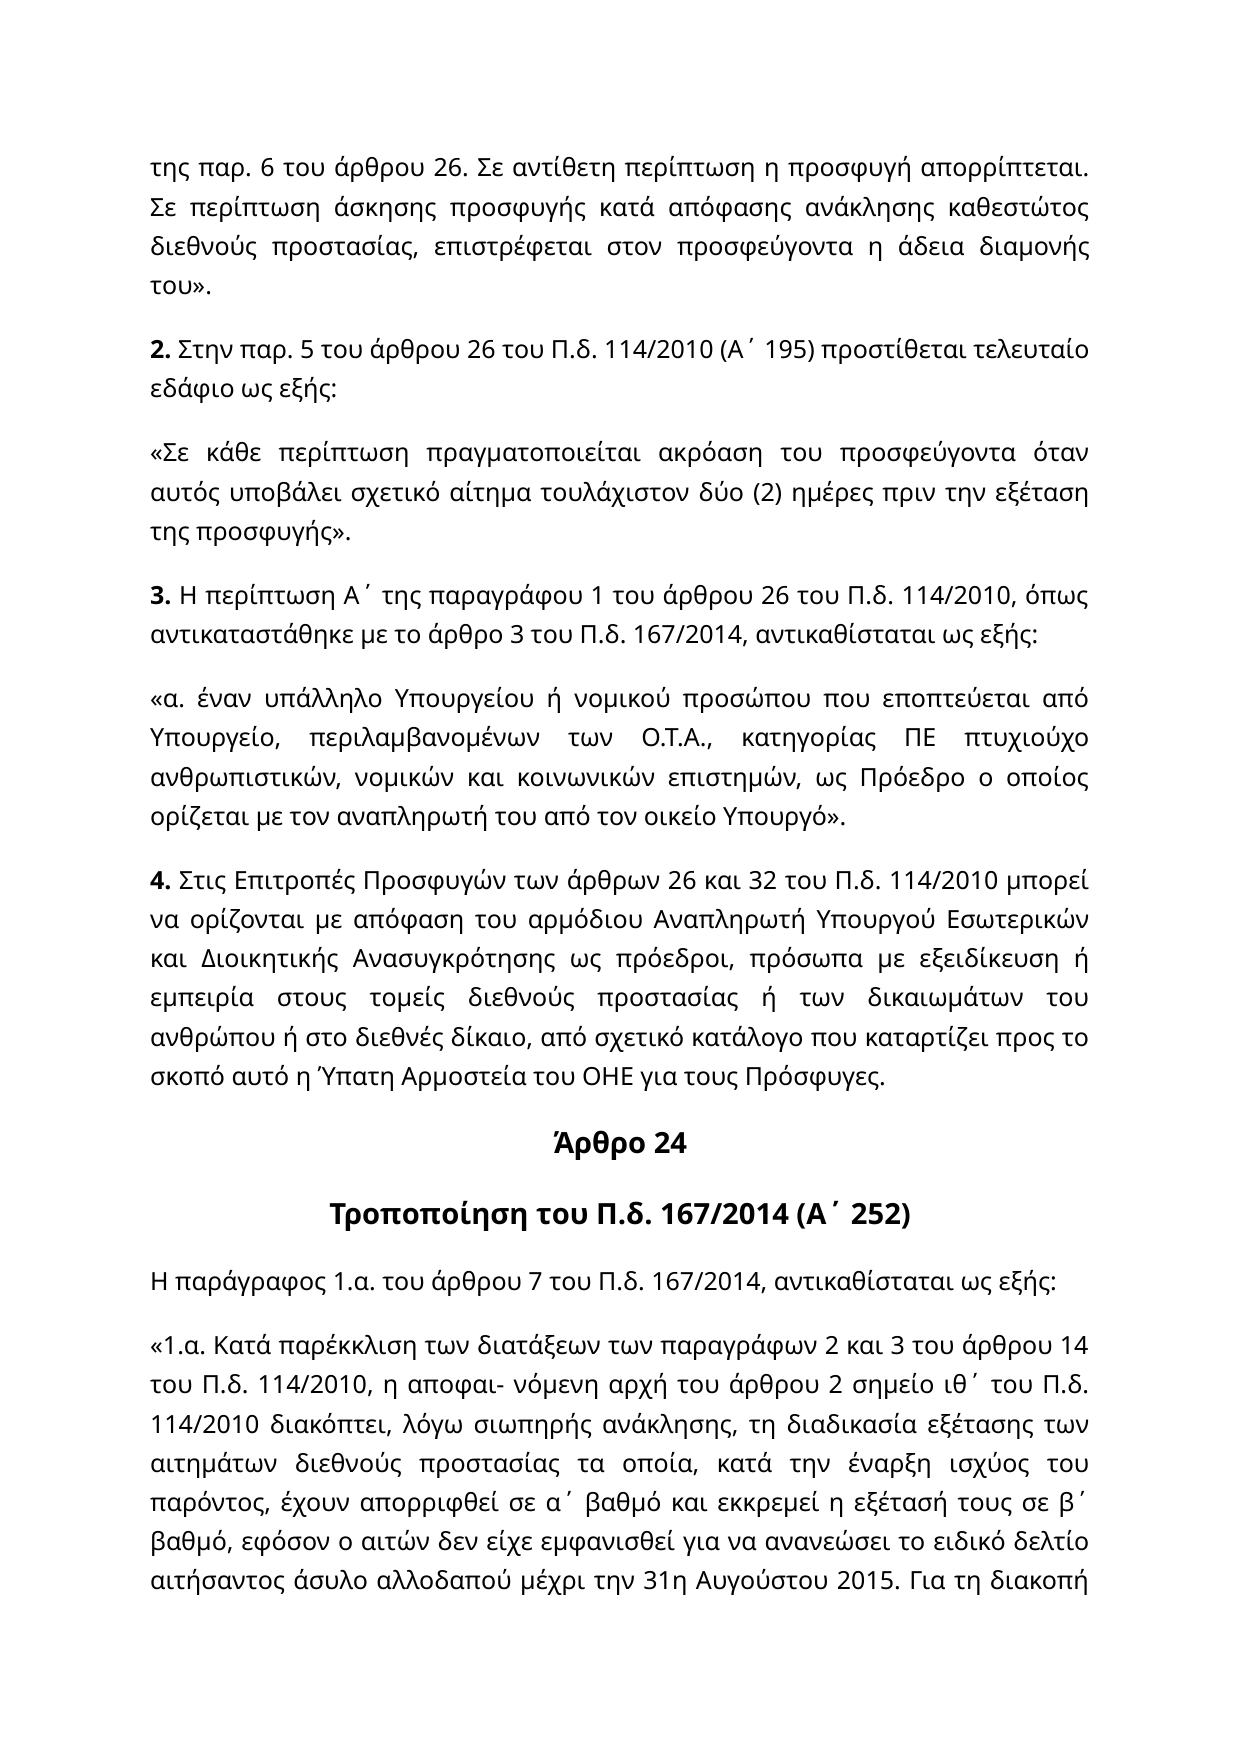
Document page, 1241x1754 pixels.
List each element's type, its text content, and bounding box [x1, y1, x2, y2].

text 3. Η περίπτωση Α΄ της παραγράφου 1 του άρθρου 26 του Π.δ. 114/2010, όπως αντικαταστάθηκε με το άρθρο 3 του Π.δ. 167/2014, αντικαθίσταται ως εξής: [150, 577, 1090, 651]
text 4. Στις Επιτροπές Προσφυγών των άρθρων 26 και 32 του Π.δ. 114/2010 μπορεί να ορίζονται με απόφαση του αρμόδιου Αναπληρωτή Υπουργού Εσωτερικών και Διοικητικής Ανασυγκρότησης ως πρόεδροι, πρόσωπα με εξειδίκευση ή εμπειρία στους τομείς διεθνούς προστασίας ή των δικαιωμάτων του ανθρώπου ή στο διεθνές δίκαιο, από σχετικό κατάλογο που καταρτίζει προς το σκοπό αυτό η Ύπατη Αρμοστεία του ΟΗΕ για τους Πρόσφυγες. [150, 862, 1090, 1092]
text «α. έναν υπάλληλο Υπουργείου ή νομικού προσώπου που εποπτεύεται από Υπουργείο, περιλαμβανομένων των Ο.Τ.Α., κατηγορίας ΠΕ πτυχιούχο ανθρωπιστικών, νομικών και κοινωνικών επιστημών, ως Πρόεδρο ο οποίος ορίζεται με τον αναπληρωτή του από τον οικείο Υπουργό». [150, 681, 1090, 832]
text «Σε κάθε περίπτωση πραγματοποιείται ακρόαση του προσφεύγοντα όταν αυτός υποβάλει σχετικό αίτημα τουλάχιστον δύο (2) ημέρες πριν την εξέταση της προσφυγής». [150, 435, 1090, 547]
subtitle Άρθρο 24 [150, 1122, 1090, 1162]
subtitle Τροποποίηση του Π.δ. 167/2014 (Α΄ 252) [150, 1193, 1090, 1233]
text 2. Στην παρ. 5 του άρθρου 26 του Π.δ. 114/2010 (Α΄ 195) προστίθεται τελευταίο εδάφιο ως εξής: [150, 332, 1090, 405]
text «1.α. Κατά παρέκκλιση των διατάξεων των παραγράφων 2 και 3 του άρθρου 14 του Π.δ. 114/2010, η αποφαι- νόμενη αρχή του άρθρου 2 σημείο ιθ΄ του Π.δ. 114/2010 διακόπτει, λόγω σιωπηρής ανάκλησης, τη διαδικασία εξέτασης των αιτημάτων διεθνούς προστασίας τα οποία, κατά την έναρξη ισχύος του παρόντος, έχουν απορριφθεί σε α΄ βαθμό και εκκρεμεί η εξέτασή τους σε β΄ βαθμό, εφόσον ο αιτών δεν είχε εμφανισθεί για να ανανεώσει το ειδικό δελτίο αιτήσαντος άσυλο αλλοδαπού μέχρι την 31η Αυγούστου 2015. Για τη διακοπή [150, 1328, 1090, 1597]
text της παρ. 6 του άρθρου 26. Σε αντίθετη περίπτωση η προσφυγή απορρίπτεται. Σε περίπτωση άσκησης προσφυγής κατά απόφασης ανάκλησης καθεστώτος διεθνούς προστασίας, επιστρέφεται στον προσφεύγοντα η άδεια διαμονής του». [150, 150, 1090, 302]
text Η παράγραφος 1.α. του άρθρου 7 του Π.δ. 167/2014, αντικαθίσταται ως εξής: [150, 1264, 1090, 1298]
